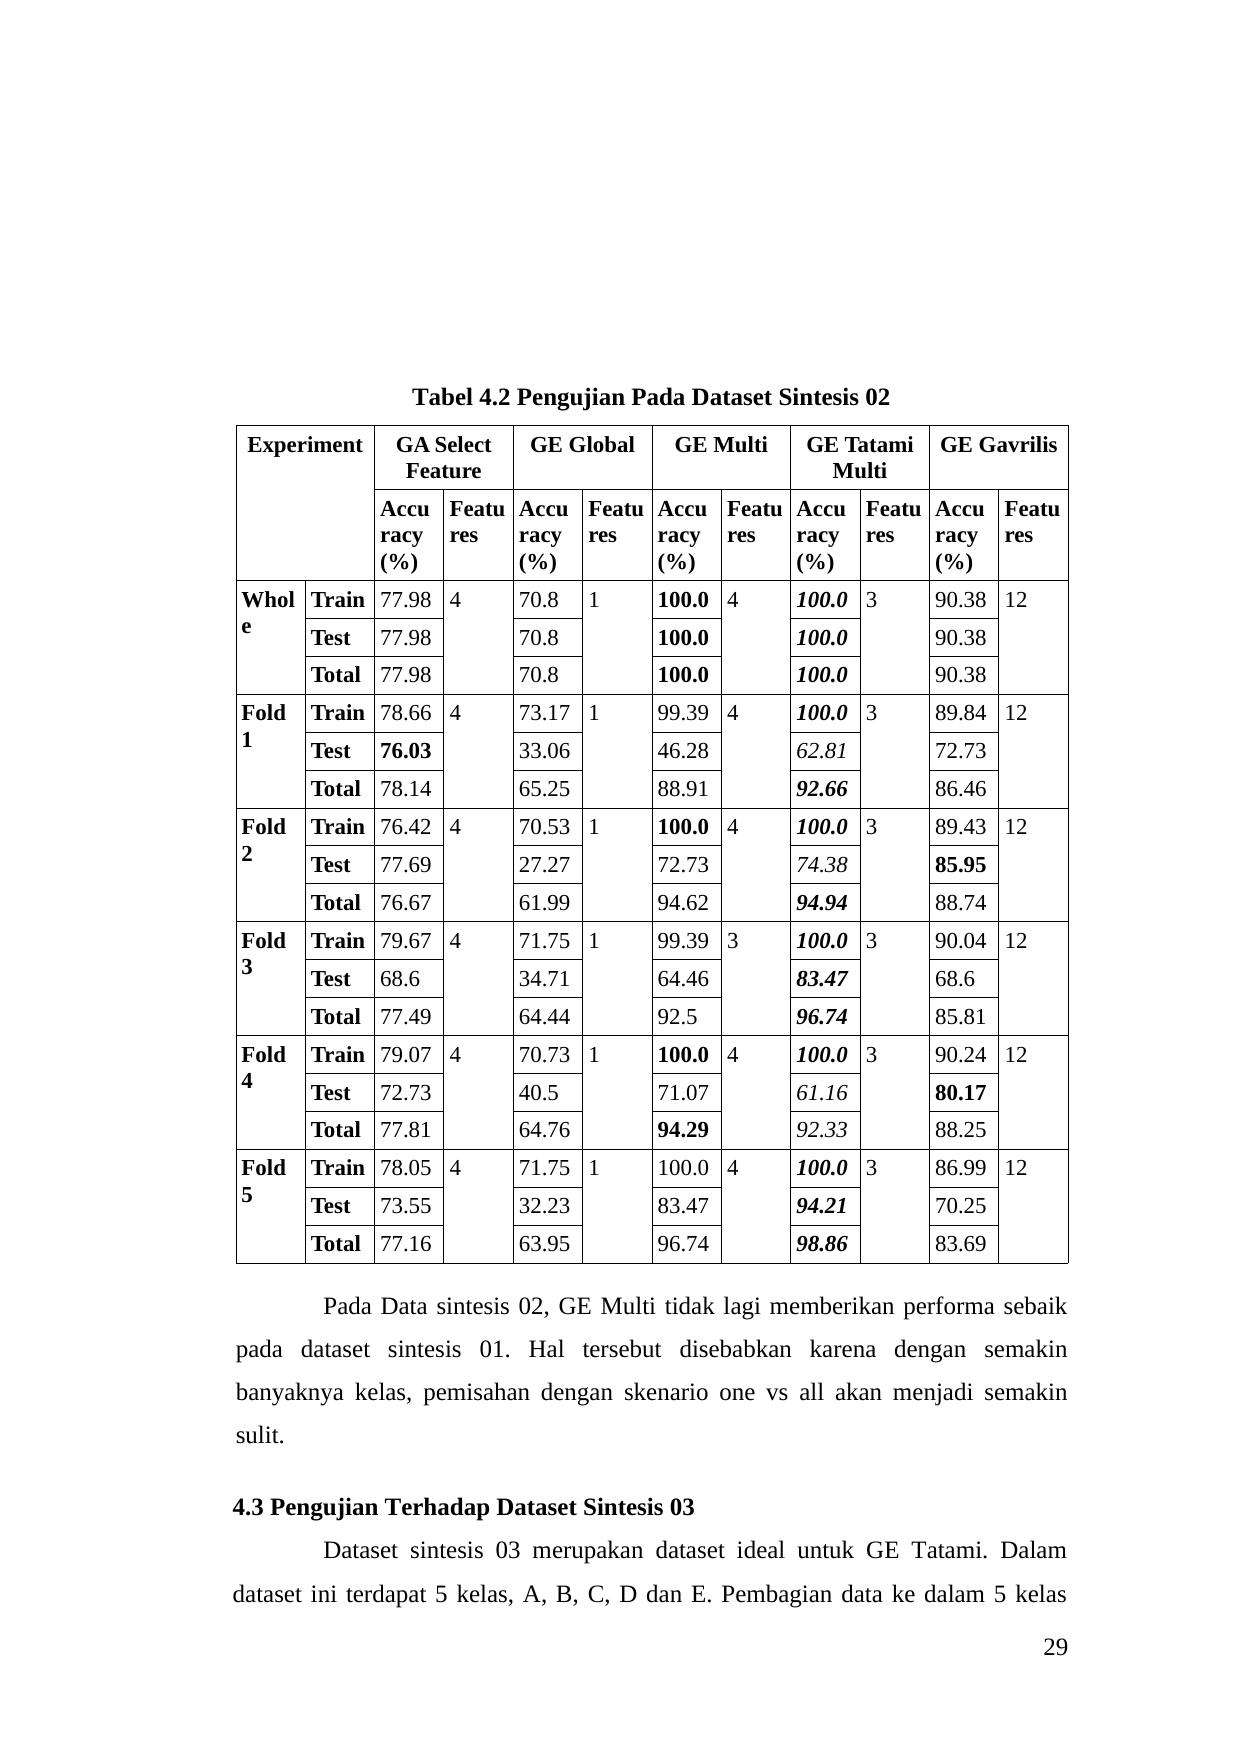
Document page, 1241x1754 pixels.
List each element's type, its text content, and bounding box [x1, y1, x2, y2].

table_header GE Tatami Multi [791, 426, 929, 489]
table_cell 100.0 [653, 657, 721, 694]
table_cell 94.94 [791, 884, 860, 921]
table_cell 70.73 [514, 1036, 582, 1073]
table_cell 90.24 [930, 1036, 998, 1073]
table_cell Total [306, 1226, 374, 1262]
table_cell 3 [722, 922, 790, 1035]
table_cell 33.06 [514, 733, 582, 769]
table_cell 78.05 [375, 1150, 443, 1187]
table_cell 1 [583, 809, 652, 921]
table_cell 1 [583, 1150, 652, 1262]
table_cell Features [444, 490, 513, 580]
table_cell 3 [861, 922, 929, 1035]
table_cell 70.53 [514, 809, 582, 845]
table_cell 100.0 [653, 1036, 721, 1073]
table_cell 86.99 [930, 1150, 998, 1187]
table_cell 4 [444, 1150, 513, 1262]
table_cell 100.0 [791, 1150, 860, 1187]
table_cell Accuracy (%) [375, 490, 443, 580]
table_cell 79.07 [375, 1036, 443, 1073]
table_cell 83.47 [653, 1188, 721, 1224]
table_cell 64.44 [514, 998, 582, 1035]
table_cell 77.49 [375, 998, 443, 1035]
table_cell 100.0 [653, 809, 721, 845]
table_cell 77.98 [375, 619, 443, 656]
table_cell 78.14 [375, 771, 443, 807]
table_cell Train [306, 695, 374, 732]
table_cell 4 [444, 695, 513, 807]
table_cell 100.0 [791, 657, 860, 694]
table_cell 62.81 [791, 733, 860, 769]
table_cell 89.43 [930, 809, 998, 845]
table_cell Test [306, 1074, 374, 1111]
table_cell 71.75 [514, 922, 582, 959]
table_cell 100.0 [791, 619, 860, 656]
table_cell 96.74 [791, 998, 860, 1035]
table_header GE Global [514, 426, 652, 489]
table_cell 72.73 [930, 733, 998, 769]
table_cell 64.76 [514, 1112, 582, 1149]
table_cell 12 [999, 1150, 1068, 1262]
table_cell 12 [999, 581, 1068, 694]
table_cell 70.8 [514, 619, 582, 656]
table_cell 4 [444, 1036, 513, 1149]
table_cell 90.38 [930, 657, 998, 694]
table_cell 92.66 [791, 771, 860, 807]
table_cell 70.25 [930, 1188, 998, 1224]
table_cell 4 [444, 922, 513, 1035]
table_cell 100.0 [791, 581, 860, 618]
table_cell 79.67 [375, 922, 443, 959]
table_cell Total [306, 998, 374, 1035]
table_cell 73.17 [514, 695, 582, 732]
table_cell Features [583, 490, 652, 580]
table_cell 40.5 [514, 1074, 582, 1111]
table_cell 77.98 [375, 657, 443, 694]
table_cell 4 [722, 1150, 790, 1262]
table_cell 1 [583, 1036, 652, 1149]
table_cell Whole [237, 581, 305, 694]
table_cell 46.28 [653, 733, 721, 769]
table_cell 85.95 [930, 846, 998, 883]
table_cell Fold 3 [237, 922, 305, 1035]
table_cell 72.73 [375, 1074, 443, 1111]
table_cell 68.6 [930, 960, 998, 997]
table_cell 3 [861, 809, 929, 921]
table_cell Features [999, 490, 1068, 580]
table_cell 61.99 [514, 884, 582, 921]
table_cell 76.03 [375, 733, 443, 769]
table_cell 100.0 [791, 809, 860, 845]
table_cell 99.39 [653, 695, 721, 732]
table_cell 92.5 [653, 998, 721, 1035]
table_cell 4 [722, 1036, 790, 1149]
table_cell 77.98 [375, 581, 443, 618]
table_cell 4 [722, 581, 790, 694]
text Dataset sintesis 03 merupakan dataset ideal untuk GE Tatami. Dalam dataset ini terdapat 5 kelas, A, B, C, D dan E. Pembagian data ke dalam 5 kelas [232, 1536, 1068, 1607]
table_cell 100.0 [791, 922, 860, 959]
table_cell 72.73 [653, 846, 721, 883]
table_cell 71.75 [514, 1150, 582, 1187]
table_cell Accuracy (%) [930, 490, 998, 580]
table_cell Test [306, 1188, 374, 1224]
table_cell 98.86 [791, 1226, 860, 1262]
table_cell 3 [861, 1036, 929, 1149]
table_cell 78.66 [375, 695, 443, 732]
table_cell 3 [861, 1150, 929, 1262]
table_header Experiment [237, 426, 374, 580]
table_cell 65.25 [514, 771, 582, 807]
table_cell 83.47 [791, 960, 860, 997]
table_cell 4 [444, 581, 513, 694]
table_cell 12 [999, 922, 1068, 1035]
table_cell 90.04 [930, 922, 998, 959]
table_cell Total [306, 771, 374, 807]
table_cell 100.0 [653, 581, 721, 618]
table_cell Accuracy (%) [791, 490, 860, 580]
table_cell 86.46 [930, 771, 998, 807]
table_cell Features [861, 490, 929, 580]
table_cell Accuracy (%) [653, 490, 721, 580]
table_cell Train [306, 1150, 374, 1187]
table_cell 68.6 [375, 960, 443, 997]
table_cell Train [306, 1036, 374, 1073]
table_cell Train [306, 581, 374, 618]
table_cell 12 [999, 1036, 1068, 1149]
table_cell 74.38 [791, 846, 860, 883]
table_cell Features [722, 490, 790, 580]
table_cell Test [306, 619, 374, 656]
table_cell 100.0 [653, 1150, 721, 1187]
table_cell 70.8 [514, 581, 582, 618]
table_cell 71.07 [653, 1074, 721, 1111]
table_cell 100.0 [791, 1036, 860, 1073]
table_cell 89.84 [930, 695, 998, 732]
table_cell 94.21 [791, 1188, 860, 1224]
table_cell 70.8 [514, 657, 582, 694]
table_cell 88.74 [930, 884, 998, 921]
table_cell Test [306, 960, 374, 997]
table_cell 76.67 [375, 884, 443, 921]
table_cell 4 [722, 809, 790, 921]
table_cell 34.71 [514, 960, 582, 997]
table_cell Total [306, 657, 374, 694]
text Pada Data sintesis 02, GE Multi tidak lagi memberikan performa sebaik pada dataset sintesis 01. Hal tersebut disebabkan karena dengan semakin banyaknya kelas, pemisahan dengan skenario one vs all akan menjadi semakin sulit. [236, 1291, 1068, 1449]
table_cell 92.33 [791, 1112, 860, 1149]
table_cell Fold 2 [237, 809, 305, 921]
table_cell 77.16 [375, 1226, 443, 1262]
table_cell 90.38 [930, 619, 998, 656]
table_cell 4 [722, 695, 790, 807]
table_cell 27.27 [514, 846, 582, 883]
text Tabel 4.2 Pengujian Pada Dataset Sintesis 02 [232, 382, 1068, 411]
table_cell 96.74 [653, 1226, 721, 1262]
table_cell 73.55 [375, 1188, 443, 1224]
table_cell Test [306, 846, 374, 883]
table_cell 61.16 [791, 1074, 860, 1111]
table_cell 90.38 [930, 581, 998, 618]
table_cell 100.0 [653, 619, 721, 656]
table_cell Total [306, 884, 374, 921]
table_cell 94.29 [653, 1112, 721, 1149]
table_cell 3 [861, 695, 929, 807]
table_cell 76.42 [375, 809, 443, 845]
table_header GE Gavrilis [930, 426, 1068, 489]
table_cell Accuracy (%) [514, 490, 582, 580]
table_cell 64.46 [653, 960, 721, 997]
table_cell Fold 5 [237, 1150, 305, 1262]
subtitle Pengujian Terhadap Dataset Sintesis 03 [232, 1492, 1068, 1521]
table_cell 88.91 [653, 771, 721, 807]
table_cell 32.23 [514, 1188, 582, 1224]
table_cell 1 [583, 695, 652, 807]
table_cell 99.39 [653, 922, 721, 959]
table_cell Fold 4 [237, 1036, 305, 1149]
table_cell 3 [861, 581, 929, 694]
table_cell 88.25 [930, 1112, 998, 1149]
table_cell 100.0 [791, 695, 860, 732]
table_cell Fold 1 [237, 695, 305, 807]
table_cell Total [306, 1112, 374, 1149]
table_cell 80.17 [930, 1074, 998, 1111]
table_cell 85.81 [930, 998, 998, 1035]
table_cell 4 [444, 809, 513, 921]
table_cell 94.62 [653, 884, 721, 921]
table_cell 1 [583, 922, 652, 1035]
table_header GE Multi [653, 426, 790, 489]
table_header GA Select Feature [375, 426, 513, 489]
table_cell 12 [999, 695, 1068, 807]
table_cell Test [306, 733, 374, 769]
table_cell 77.81 [375, 1112, 443, 1149]
table_cell 63.95 [514, 1226, 582, 1262]
table_cell Train [306, 809, 374, 845]
table_cell Train [306, 922, 374, 959]
table_cell 12 [999, 809, 1068, 921]
table_cell 83.69 [930, 1226, 998, 1262]
table_cell 1 [583, 581, 652, 694]
table_cell 77.69 [375, 846, 443, 883]
